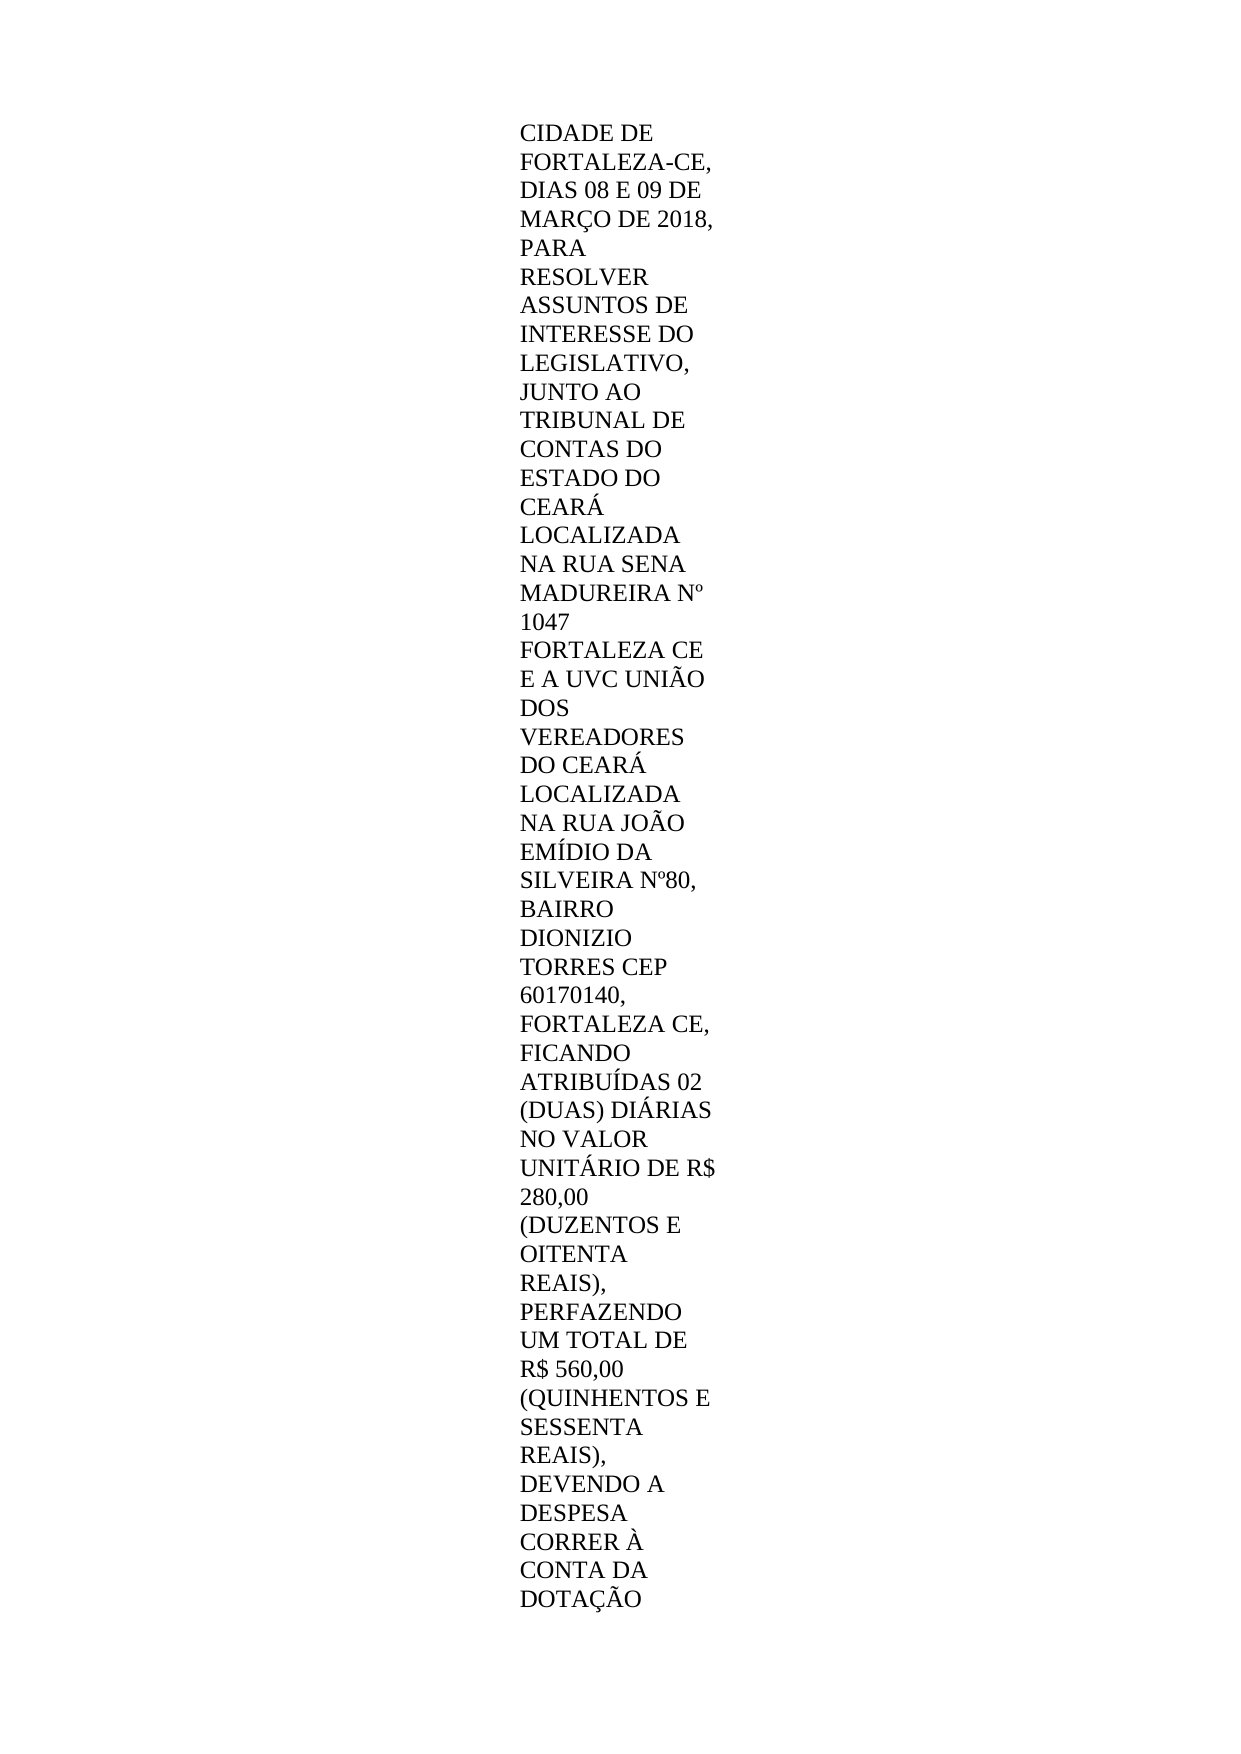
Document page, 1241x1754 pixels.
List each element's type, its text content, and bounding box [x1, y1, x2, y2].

table_cell [118, 118, 319, 1613]
table_cell [921, 118, 1122, 1613]
table_cell [319, 118, 519, 1613]
table_cell CIDADE DE FORTALEZA-CE, DIAS 08 E 09 DE MARÇO DE 2018, PARA RESOLVER ASSUNTOS DE INTERESSE DO LEGISLATIVO, JUNTO AO TRIBUNAL DE CONTAS DO ESTADO DO CEARÁ LOCALIZADA NA RUA SENA MADUREIRA Nº 1047 FORTALEZA CE E A UVC UNIÃO DOS VEREADORES DO CEARÁ LOCALIZADA NA RUA JOÃO EMÍDIO DA SILVEIRA Nº80, BAIRRO DIONIZIO TORRES CEP 60170140, FORTALEZA CE, FICANDO ATRIBUÍDAS 02 (DUAS) DIÁRIAS NO VALOR UNITÁRIO DE R$ 280,00 (DUZENTOS E OITENTA REAIS), PERFAZENDO UM TOTAL DE R$ 560,00 (QUINHENTOS E SESSENTA REAIS), DEVENDO A DESPESA CORRER À CONTA DA DOTAÇÃO [520, 118, 720, 1613]
table_cell [720, 118, 921, 1613]
